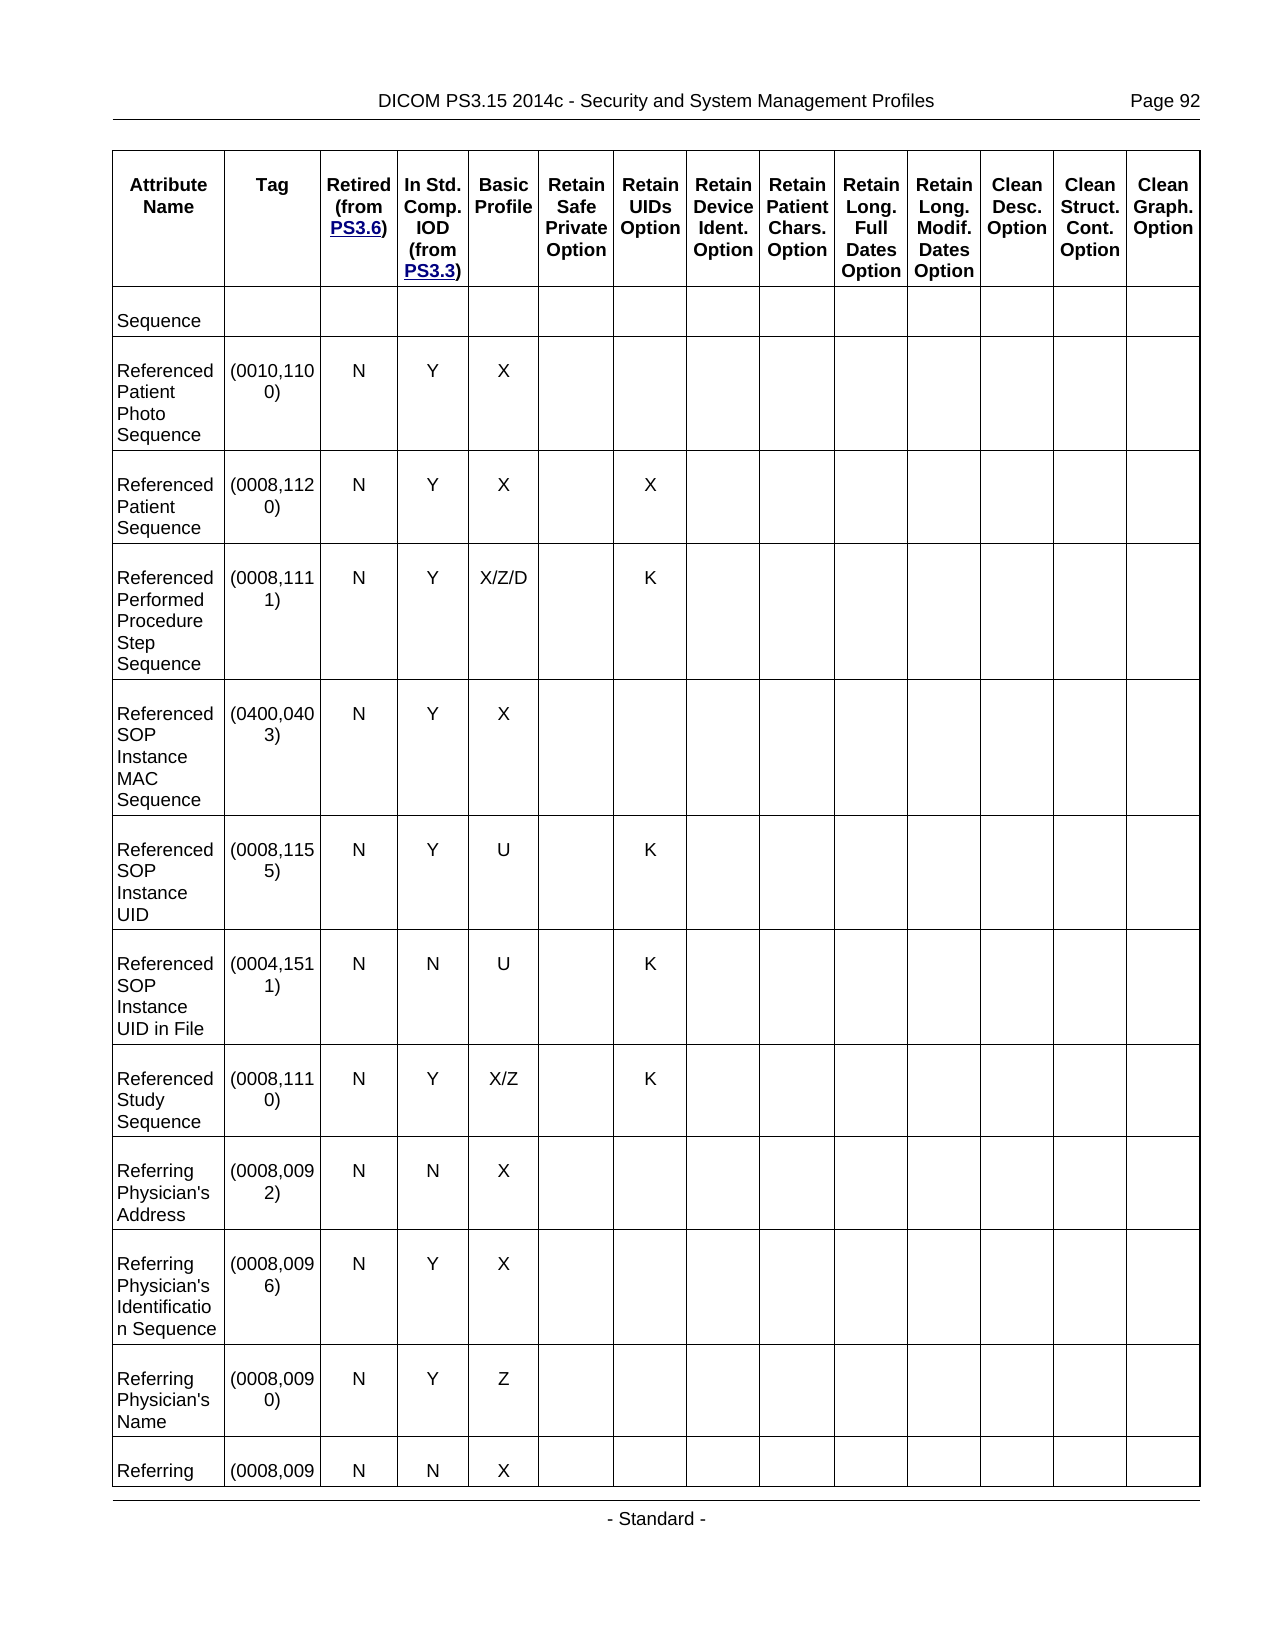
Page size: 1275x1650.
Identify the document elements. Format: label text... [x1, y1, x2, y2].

table_cell [321, 287, 397, 336]
table_cell N [321, 816, 397, 929]
table_cell [1127, 1137, 1199, 1229]
table_cell N [398, 930, 468, 1043]
table_cell [225, 287, 320, 336]
table_cell [1127, 816, 1199, 929]
table_cell [835, 544, 907, 679]
table_header Clean Desc. Option [981, 151, 1053, 286]
table_cell Y [398, 680, 468, 815]
table_cell [469, 287, 538, 336]
table_cell [614, 680, 686, 815]
table_cell [687, 930, 759, 1043]
table_cell [760, 544, 834, 679]
table_cell X [469, 451, 538, 543]
table_cell [539, 1137, 613, 1229]
table_header Attribute Name [113, 151, 224, 286]
table_cell K [614, 544, 686, 679]
table_cell [614, 1137, 686, 1229]
table_cell [1127, 680, 1199, 815]
table_cell [539, 544, 613, 679]
table_header Retain UIDs Option [614, 151, 686, 286]
table_cell N [398, 1137, 468, 1229]
table_cell [760, 1437, 834, 1486]
table_cell [981, 1437, 1053, 1486]
table_cell K [614, 816, 686, 929]
table_cell [760, 1230, 834, 1343]
table_cell [1054, 337, 1126, 450]
table_cell [687, 287, 759, 336]
table_cell X [614, 451, 686, 543]
table_cell [908, 1230, 980, 1343]
table_cell [1054, 1230, 1126, 1343]
table_cell [614, 1345, 686, 1436]
table_cell [687, 1345, 759, 1436]
table_cell [687, 544, 759, 679]
table_cell [835, 816, 907, 929]
table_cell [614, 287, 686, 336]
table_cell [981, 1230, 1053, 1343]
table_cell (0400,0403) [225, 680, 320, 815]
table_cell Y [398, 1345, 468, 1436]
table_cell [539, 287, 613, 336]
table_cell [1127, 1230, 1199, 1343]
table_cell [760, 680, 834, 815]
table_cell [614, 1437, 686, 1486]
table_cell [981, 337, 1053, 450]
table_header Basic Profile [469, 151, 538, 286]
table_cell [908, 287, 980, 336]
table_cell [614, 1230, 686, 1343]
table_cell [687, 1437, 759, 1486]
table_cell [981, 680, 1053, 815]
table_cell [981, 451, 1053, 543]
table_cell X [469, 1230, 538, 1343]
table_cell Y [398, 451, 468, 543]
table_cell [1054, 930, 1126, 1043]
table_cell [835, 287, 907, 336]
table_cell [835, 451, 907, 543]
table_cell Referenced SOP Instance UID in File [113, 930, 224, 1043]
table_cell N [321, 451, 397, 543]
table_cell Referenced Patient Photo Sequence [113, 337, 224, 450]
table_cell U [469, 816, 538, 929]
table_cell (0008,1155) [225, 816, 320, 929]
table_cell [539, 930, 613, 1043]
table_cell N [321, 1345, 397, 1436]
table_cell Y [398, 816, 468, 929]
table_cell K [614, 1045, 686, 1136]
table_cell [835, 1137, 907, 1229]
table_cell X [469, 1137, 538, 1229]
table_cell [1054, 544, 1126, 679]
table_header Retain Long. Modif. Dates Option [908, 151, 980, 286]
table_cell [835, 1045, 907, 1136]
table_cell [687, 680, 759, 815]
table_cell (0008,009 [225, 1437, 320, 1486]
table_header Retired (from PS3.6) [321, 151, 397, 286]
table_cell [1127, 1345, 1199, 1436]
table_cell [614, 337, 686, 450]
table_cell [835, 1345, 907, 1436]
table_cell [835, 930, 907, 1043]
table_cell [1054, 1137, 1126, 1229]
table_cell (0008,1110) [225, 1045, 320, 1136]
table_cell N [321, 1437, 397, 1486]
table_cell Referring Physician's Name [113, 1345, 224, 1436]
table_cell [1127, 1437, 1199, 1486]
table_cell Referenced Patient Sequence [113, 451, 224, 543]
table_cell X [469, 337, 538, 450]
table_cell [1054, 816, 1126, 929]
table_cell [687, 1137, 759, 1229]
table_cell [981, 544, 1053, 679]
table_cell [760, 337, 834, 450]
table_cell [835, 680, 907, 815]
table_cell [760, 1045, 834, 1136]
table_cell K [614, 930, 686, 1043]
table_header Clean Struct. Cont. Option [1054, 151, 1126, 286]
table_cell Referenced SOP Instance UID [113, 816, 224, 929]
table_cell N [321, 544, 397, 679]
table_cell [687, 1045, 759, 1136]
table_cell [539, 680, 613, 815]
table_cell [1054, 1045, 1126, 1136]
table_cell N [398, 1437, 468, 1486]
table_cell [908, 337, 980, 450]
table_cell [687, 451, 759, 543]
table_cell [981, 930, 1053, 1043]
table_cell (0008,0092) [225, 1137, 320, 1229]
table_cell [1054, 1345, 1126, 1436]
table_cell [1127, 544, 1199, 679]
table_cell [539, 451, 613, 543]
table_cell (0008,0090) [225, 1345, 320, 1436]
table_cell (0010,1100) [225, 337, 320, 450]
table_cell (0008,1111) [225, 544, 320, 679]
table_cell X/Z [469, 1045, 538, 1136]
table_cell (0004,1511) [225, 930, 320, 1043]
table_cell Y [398, 1230, 468, 1343]
table_cell [835, 1437, 907, 1486]
table_cell U [469, 930, 538, 1043]
table_header Retain Device Ident. Option [687, 151, 759, 286]
table_cell Referring [113, 1437, 224, 1486]
table_cell Z [469, 1345, 538, 1436]
table_cell [908, 680, 980, 815]
table_cell [908, 930, 980, 1043]
table_cell [981, 1345, 1053, 1436]
table_cell Y [398, 1045, 468, 1136]
table_cell [539, 816, 613, 929]
table_cell [908, 1137, 980, 1229]
table_cell [981, 1045, 1053, 1136]
table_cell (0008,1120) [225, 451, 320, 543]
table_cell [760, 1137, 834, 1229]
table_cell X [469, 1437, 538, 1486]
table_cell [760, 451, 834, 543]
table_cell [835, 1230, 907, 1343]
table_cell N [321, 1137, 397, 1229]
table_cell N [321, 1230, 397, 1343]
table_cell X [469, 680, 538, 815]
table_cell Y [398, 544, 468, 679]
table_cell [687, 816, 759, 929]
table_cell [908, 1045, 980, 1136]
table_cell N [321, 1045, 397, 1136]
table_cell N [321, 680, 397, 815]
table_cell [539, 337, 613, 450]
table_cell [1127, 337, 1199, 450]
table_cell [908, 1437, 980, 1486]
table_cell Referenced Study Sequence [113, 1045, 224, 1136]
table_cell [981, 287, 1053, 336]
table_cell [1054, 1437, 1126, 1486]
table_cell [760, 1345, 834, 1436]
table_cell [760, 930, 834, 1043]
table_cell [1054, 680, 1126, 815]
table_cell [908, 1345, 980, 1436]
table_cell [1054, 451, 1126, 543]
table_header In Std. Comp. IOD (from PS3.3) [398, 151, 468, 286]
table_cell [539, 1345, 613, 1436]
table_cell [687, 337, 759, 450]
table_cell [835, 337, 907, 450]
table_cell Y [398, 337, 468, 450]
table_cell [981, 816, 1053, 929]
table_cell N [321, 337, 397, 450]
table_header Retain Safe Private Option [539, 151, 613, 286]
table_cell N [321, 930, 397, 1043]
table_cell [398, 287, 468, 336]
table_cell Referring Physician's Address [113, 1137, 224, 1229]
table_cell [1127, 930, 1199, 1043]
table_cell [539, 1045, 613, 1136]
table_cell [1127, 287, 1199, 336]
table_cell Referring Physician's Identification Sequence [113, 1230, 224, 1343]
table_cell Referenced SOP Instance MAC Sequence [113, 680, 224, 815]
table_cell Referenced Performed Procedure Step Sequence [113, 544, 224, 679]
table_header Retain Patient Chars. Option [760, 151, 834, 286]
table_header Clean Graph. Option [1127, 151, 1199, 286]
table_cell [1054, 287, 1126, 336]
table_cell [760, 287, 834, 336]
table_cell [908, 451, 980, 543]
table_cell [1127, 1045, 1199, 1136]
table_cell [539, 1437, 613, 1486]
table_cell [1127, 451, 1199, 543]
table_cell [687, 1230, 759, 1343]
table_cell [908, 816, 980, 929]
table_cell [981, 1137, 1053, 1229]
table_cell [760, 816, 834, 929]
table_cell Sequence [113, 287, 224, 336]
table_cell X/Z/D [469, 544, 538, 679]
table_cell [539, 1230, 613, 1343]
table_cell [908, 544, 980, 679]
table_header Retain Long. Full Dates Option [835, 151, 907, 286]
table_header Tag [225, 151, 320, 286]
table_cell (0008,0096) [225, 1230, 320, 1343]
